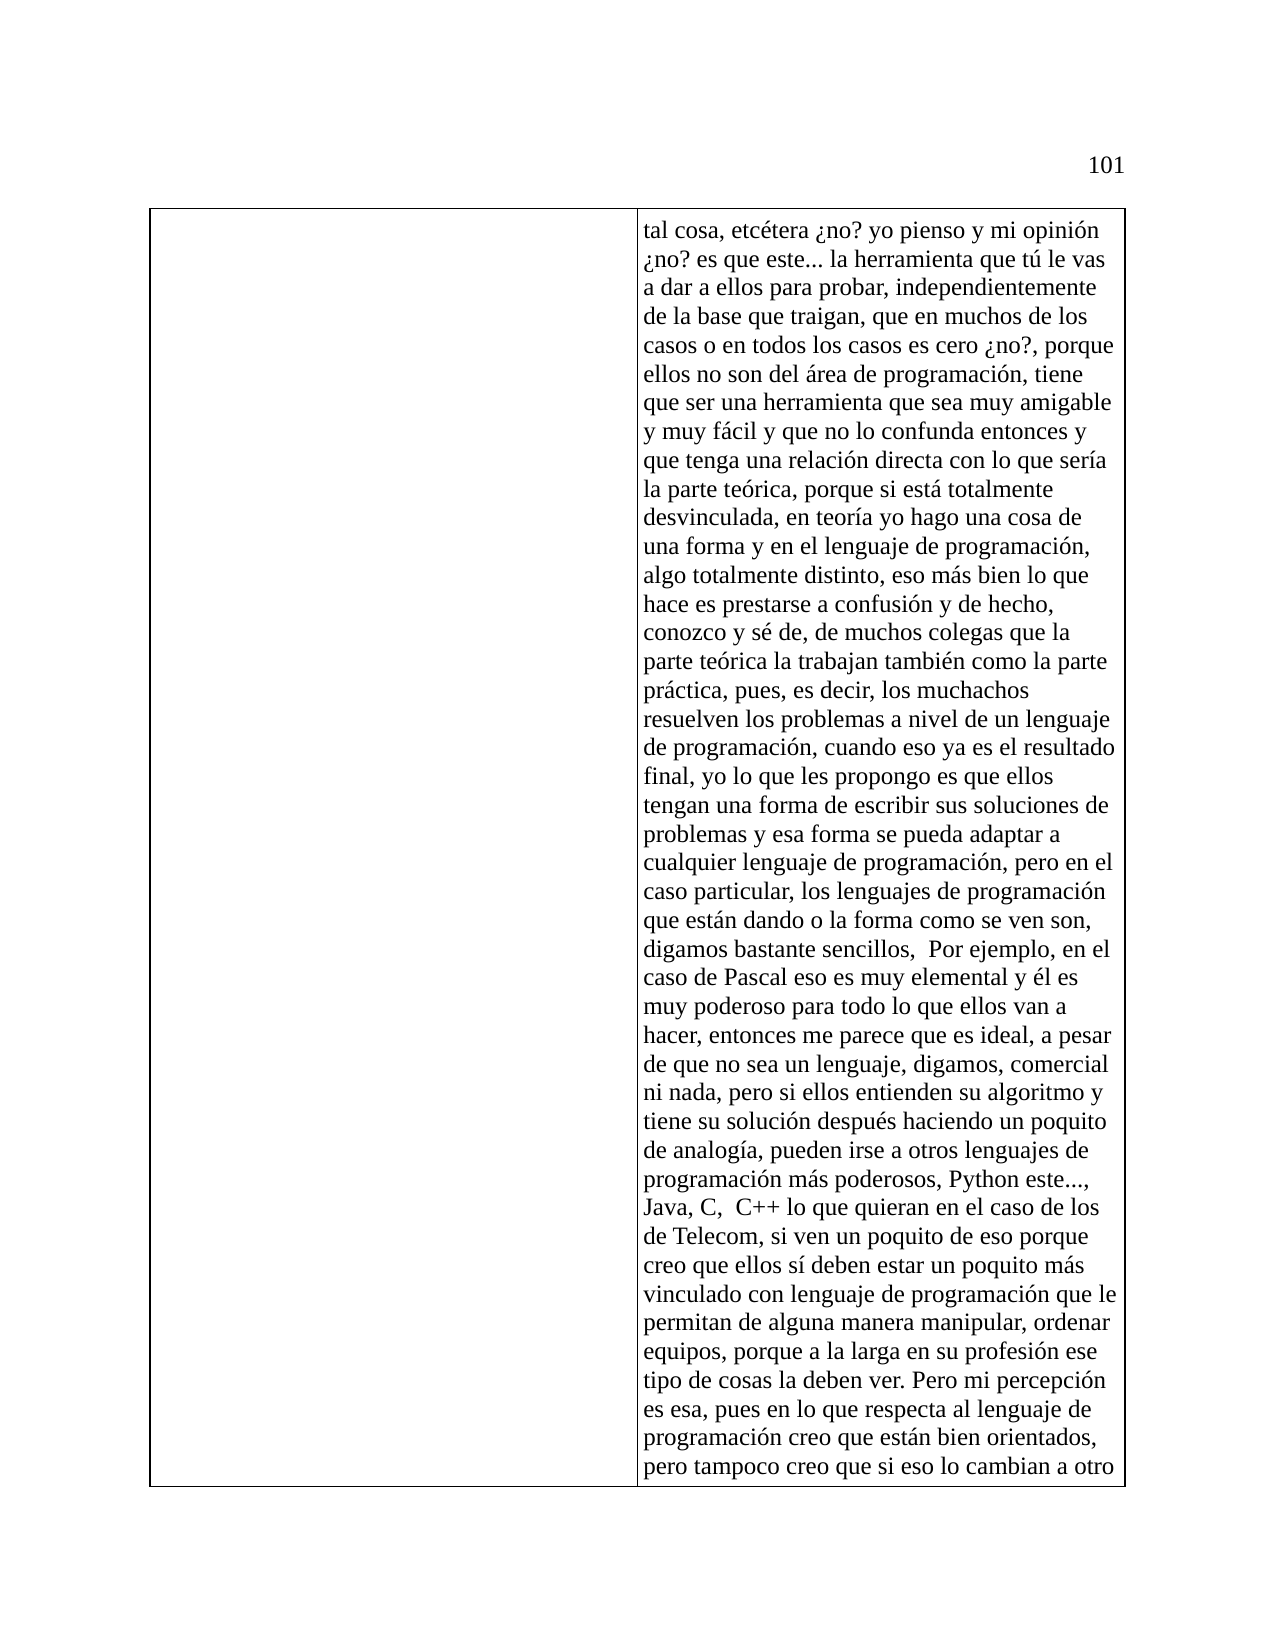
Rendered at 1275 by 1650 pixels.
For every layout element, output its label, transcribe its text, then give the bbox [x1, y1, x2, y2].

table_cell [151, 209, 637, 1486]
table_cell tal cosa, etcétera ¿no? yo pienso y mi opinión ¿no? es que este... la herramienta que tú le vas a dar a ellos para probar, independientemente de la base que traigan, que en muchos de los casos o en todos los casos es cero ¿no?, porque ellos no son del área de programación, tiene que ser una herramienta que sea muy amigable y muy fácil y que no lo confunda entonces y que tenga una relación directa con lo que sería la parte teórica, porque si está totalmente desvinculada, en teoría yo hago una cosa de una forma y en el lenguaje de programación, algo totalmente distinto, eso más bien lo que hace es prestarse a confusión y de hecho, conozco y sé de, de muchos colegas que la parte teórica la trabajan también como la parte práctica, pues, es decir, los muchachos resuelven los problemas a nivel de un lenguaje de programación, cuando eso ya es el resultado final, yo lo que les propongo es que ellos tengan una forma de escribir sus soluciones de problemas y esa forma se pueda adaptar a cualquier lenguaje de programación, pero en el caso particular, los lenguajes de programación que están dando o la forma como se ven son, digamos bastante sencillos, Por ejemplo, en el caso de Pascal eso es muy elemental y él es muy poderoso para todo lo que ellos van a hacer, entonces me parece que es ideal, a pesar de que no sea un lenguaje, digamos, comercial ni nada, pero si ellos entienden su algoritmo y tiene su solución después haciendo un poquito de analogía, pueden irse a otros lenguajes de programación más poderosos, Python este..., Java, C, C++ lo que quieran en el caso de los de Telecom, si ven un poquito de eso porque creo que ellos sí deben estar un poquito más vinculado con lenguaje de programación que le permitan de alguna manera manipular, ordenar equipos, porque a la larga en su profesión ese tipo de cosas la deben ver. Pero mi percepción es esa, pues en lo que respecta al lenguaje de programación creo que están bien orientados, pero tampoco creo que si eso lo cambian a otro [638, 209, 1124, 1486]
